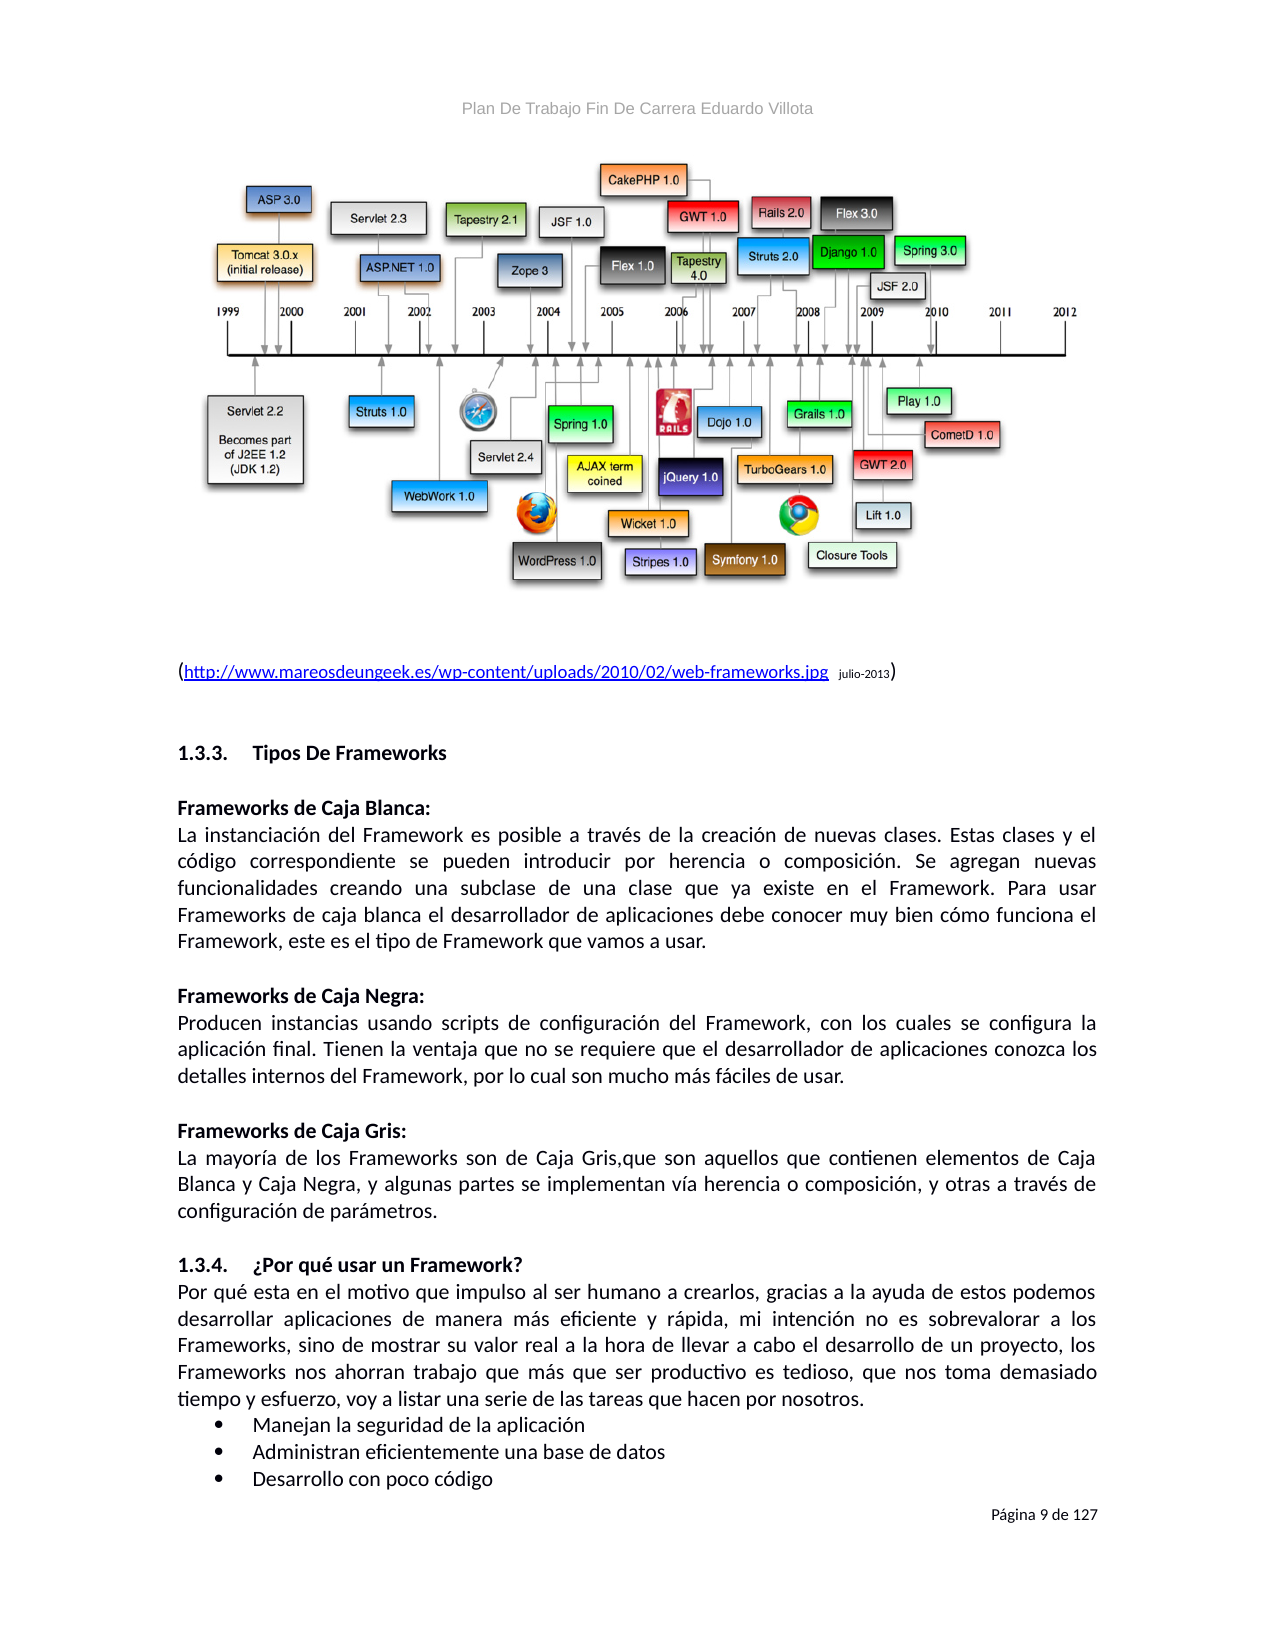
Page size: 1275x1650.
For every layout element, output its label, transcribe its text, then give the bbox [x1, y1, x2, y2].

text La instanciación del Framework es posible a través de la creación de nuevas clases. Estas clases y el código correspondiente se pueden introducir por herencia o composición. Se agregan nuevas funcionalidades creando una subclase de una clase que ya existe en el Framework. Para usar Frameworks de caja blanca el desarrollador de aplicaciones debe conocer muy bien cómo funciona el Framework, este es el tipo de Framework que vamos a usar. [177, 821, 1098, 954]
text Producen instancias usando scripts de configuración del Framework, con los cuales se configura la aplicación final. Tienen la ventaja que no se requiere que el desarrollador de aplicaciones conozca los detalles internos del Framework, por lo cual son mucho más fáciles de usar. [177, 1009, 1098, 1089]
text Frameworks de Caja Gris: [177, 1117, 1098, 1144]
text 1.3.4. ¿Por qué usar un Framework? [177, 1252, 1098, 1278]
picture [187, 147, 1088, 604]
list Tipos De Frameworks [177, 739, 1098, 766]
text Frameworks de Caja Negra: [177, 982, 1098, 1009]
text Por qué esta en el motivo que impulso al ser humano a crearlos, gracias a la ayuda de estos podemos desarrollar aplicaciones de manera más eficiente y rápida, mi intención no es sobrevalorar a los Frameworks, sino de mostrar su valor real a la hora de llevar a cabo el desarrollo de un proyecto, los Frameworks nos ahorran trabajo que más que ser productivo es tedioso, que nos toma demasiado tiempo y esfuerzo, voy a listar una serie de las tareas que hacen por nosotros. [177, 1278, 1098, 1412]
text La mayoría de los Frameworks son de Caja Gris,que son aquellos que contienen elementos de Caja Blanca y Caja Negra, y algunas partes se implementan vía herencia o composición, y otras a través de configuración de parámetros. [177, 1144, 1098, 1224]
list Administran eficientemente una base de datos [215, 1438, 1098, 1465]
list Desarrollo con poco código [215, 1465, 1098, 1492]
list Manejan la seguridad de la aplicación [215, 1412, 1098, 1438]
text Frameworks de Caja Blanca: [177, 794, 1098, 821]
text (http://www.mareosdeungeek.es/wp-content/uploads/2010/02/web-frameworks.jpg julio-2013) [177, 657, 1098, 683]
